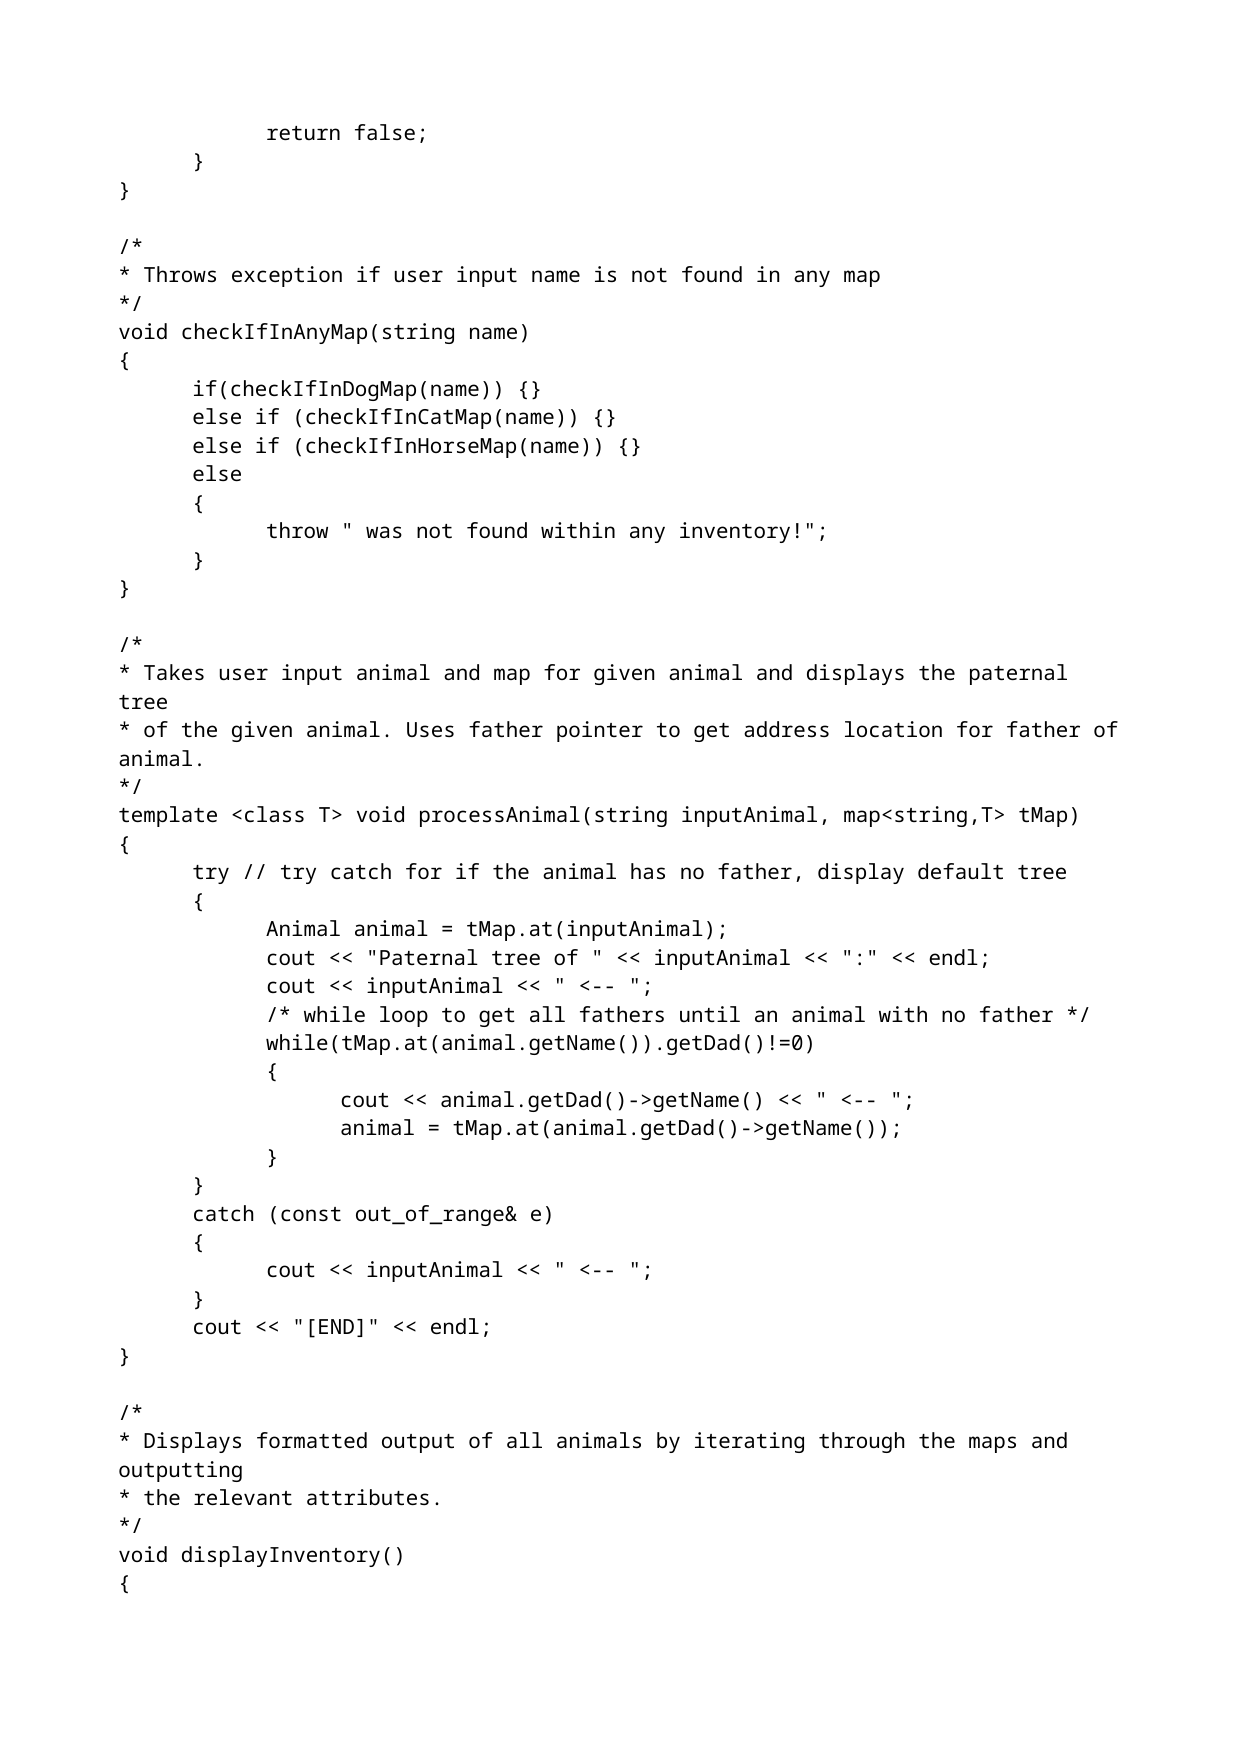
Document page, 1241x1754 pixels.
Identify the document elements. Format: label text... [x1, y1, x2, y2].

text else if (checkIfInCatMap(name)) {} [118, 402, 1122, 431]
text if(checkIfInDogMap(name)) {} [118, 374, 1122, 402]
text } [118, 573, 1122, 602]
text } [118, 1341, 1122, 1369]
text */ [118, 289, 1122, 317]
text animal = tMap.at(animal.getDad()->getName()); [118, 1113, 1122, 1142]
text while(tMap.at(animal.getName()).getDad()!=0) [118, 1028, 1122, 1057]
text { [118, 886, 1122, 914]
text */ [118, 1512, 1122, 1540]
text } [118, 1284, 1122, 1312]
text { [118, 488, 1122, 516]
text template <class T> void processAnimal(string inputAnimal, map<string,T> tMap) [118, 801, 1122, 829]
text } [118, 147, 1122, 175]
text cout << animal.getDad()->getName() << " <-- "; [118, 1085, 1122, 1113]
text * Takes user input animal and map for given animal and displays the paternal tree [118, 658, 1122, 715]
text /* while loop to get all fathers until an animal with no father */ [118, 1000, 1122, 1028]
text /* [118, 1398, 1122, 1426]
text try // try catch for if the animal has no father, display default tree [118, 857, 1122, 886]
text * the relevant attributes. [118, 1483, 1122, 1512]
text cout << inputAnimal << " <-- "; [118, 1256, 1122, 1284]
text else [118, 459, 1122, 488]
text * Displays formatted output of all animals by iterating through the maps and outputting [118, 1426, 1122, 1483]
text cout << inputAnimal << " <-- "; [118, 971, 1122, 1000]
text throw " was not found within any inventory!"; [118, 516, 1122, 545]
text * Throws exception if user input name is not found in any map [118, 260, 1122, 289]
text /* [118, 232, 1122, 260]
text else if (checkIfInHorseMap(name)) {} [118, 431, 1122, 459]
text return false; [118, 118, 1122, 147]
text { [118, 1227, 1122, 1256]
text { [118, 829, 1122, 857]
text void checkIfInAnyMap(string name) [118, 317, 1122, 346]
text { [118, 1568, 1122, 1597]
text cout << "[END]" << endl; [118, 1312, 1122, 1341]
text } [118, 545, 1122, 573]
text cout << "Paternal tree of " << inputAnimal << ":" << endl; [118, 943, 1122, 971]
text */ [118, 772, 1122, 801]
text Animal animal = tMap.at(inputAnimal); [118, 914, 1122, 943]
text } [118, 1142, 1122, 1170]
text } [118, 175, 1122, 203]
text { [118, 346, 1122, 374]
text catch (const out_of_range& e) [118, 1199, 1122, 1227]
text * of the given animal. Uses father pointer to get address location for father of animal. [118, 715, 1122, 772]
text /* [118, 630, 1122, 658]
text } [118, 1170, 1122, 1199]
text { [118, 1057, 1122, 1085]
text void displayInventory() [118, 1540, 1122, 1568]
